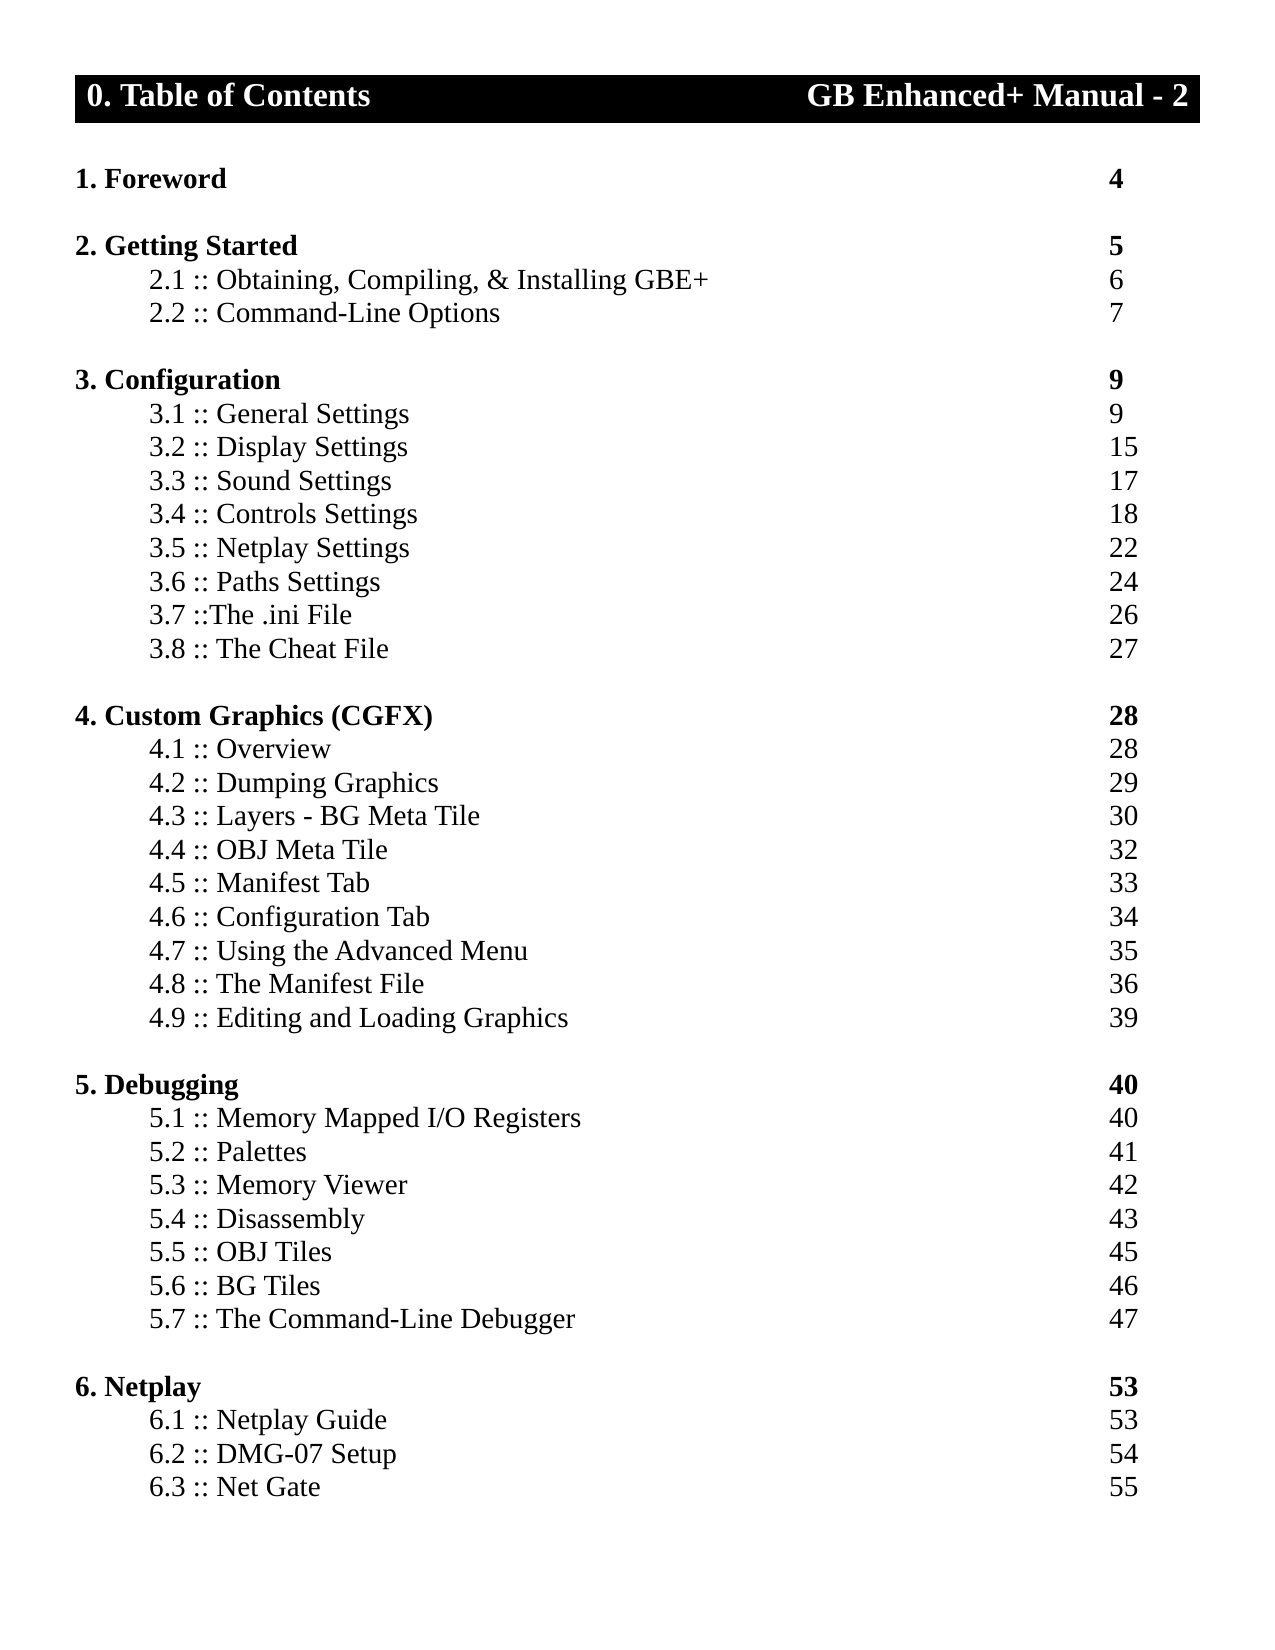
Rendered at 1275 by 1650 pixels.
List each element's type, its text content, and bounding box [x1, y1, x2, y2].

text 5. Debugging 40 [75, 1067, 1200, 1100]
text 2. Getting Started 5 [75, 228, 1200, 262]
text 5.1 :: Memory Mapped I/O Registers 40 [75, 1100, 1200, 1134]
text 4.9 :: Editing and Loading Graphics 39 [75, 1000, 1200, 1033]
text 4.6 :: Configuration Tab 34 [75, 899, 1200, 933]
text 3.3 :: Sound Settings 17 [75, 463, 1200, 497]
text 3. Configuration 9 3.1 :: General Settings 9 [75, 362, 1200, 429]
text 0. Table of Contents GB Enhanced+ Manual - 2 [75, 75, 1200, 122]
text 3.2 :: Display Settings 15 [75, 429, 1200, 463]
text 3.4 :: Controls Settings 18 [75, 497, 1200, 530]
text 6. Netplay 53 [75, 1369, 1200, 1402]
text 5.7 :: The Command-Line Debugger 47 [75, 1302, 1200, 1335]
text 3.7 ::The .ini File 26 [75, 597, 1200, 631]
text 6.1 :: Netplay Guide 53 [75, 1402, 1200, 1436]
text 4.1 :: Overview 28 [75, 731, 1200, 765]
text 4.4 :: OBJ Meta Tile 32 [75, 832, 1200, 866]
text 3.8 :: The Cheat File 27 [75, 631, 1200, 664]
text 4.3 :: Layers - BG Meta Tile 30 [75, 798, 1200, 832]
text 4.8 :: The Manifest File 36 [75, 966, 1200, 1000]
text 3.5 :: Netplay Settings 22 [75, 530, 1200, 564]
text 4.5 :: Manifest Tab 33 [75, 866, 1200, 899]
text 4.7 :: Using the Advanced Menu 35 [75, 933, 1200, 966]
text 3.6 :: Paths Settings 24 [75, 564, 1200, 597]
text 4. Custom Graphics (CGFX) 28 [75, 698, 1200, 731]
text 2.1 :: Obtaining, Compiling, & Installing GBE+ 6 [75, 262, 1200, 295]
text 5.3 :: Memory Viewer 42 [75, 1167, 1200, 1201]
text 5.5 :: OBJ Tiles 45 [75, 1234, 1200, 1268]
text 1. Foreword 4 [75, 161, 1200, 195]
text 2.2 :: Command-Line Options 7 [75, 295, 1200, 329]
text 5.2 :: Palettes 41 [75, 1134, 1200, 1167]
text 4.2 :: Dumping Graphics 29 [75, 765, 1200, 798]
text 5.6 :: BG Tiles 46 [75, 1268, 1200, 1302]
text 5.4 :: Disassembly 43 [75, 1201, 1200, 1234]
text 6.2 :: DMG-07 Setup 54 [75, 1436, 1200, 1469]
text 6.3 :: Net Gate 55 [75, 1469, 1200, 1503]
